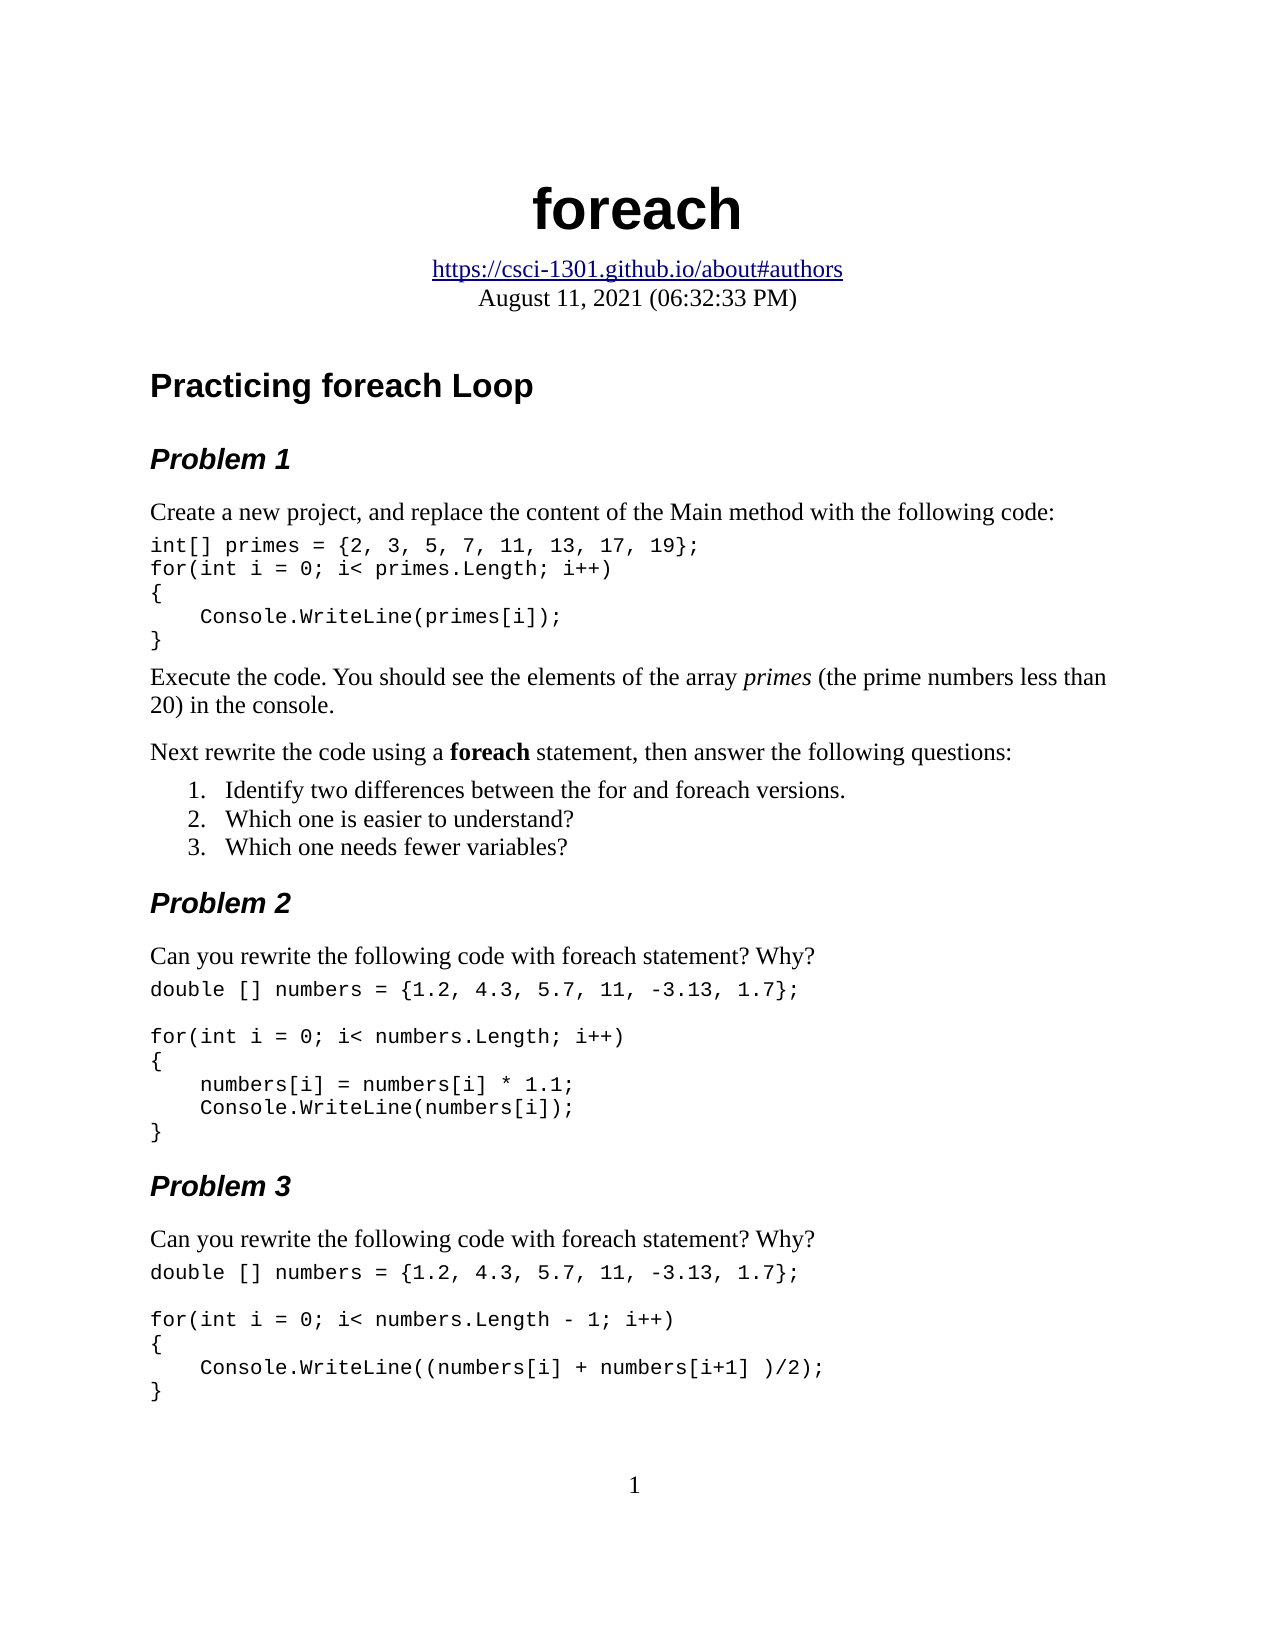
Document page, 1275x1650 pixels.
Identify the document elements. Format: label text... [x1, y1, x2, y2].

subtitle Problem 1 [150, 442, 1125, 476]
text } [150, 629, 1125, 653]
text { [150, 1333, 1125, 1357]
text { [150, 582, 1125, 606]
text for(int i = 0; i< primes.Length; i++) [150, 558, 1125, 582]
text Create a new project, and replace the content of the Main method with the following code: [150, 497, 1125, 526]
text Execute the code. You should see the elements of the array primes (the prime numbers less than 20) in the console. [150, 662, 1125, 719]
list Which one needs fewer variables? [187, 832, 1125, 861]
text } [150, 1380, 1125, 1404]
subtitle Problem 2 [150, 886, 1125, 920]
text https://csci-1301.github.io/about#authors [150, 254, 1125, 283]
text Console.WriteLine(primes[i]); [150, 606, 1125, 629]
text Can you rewrite the following code with foreach statement? Why? [150, 941, 1125, 970]
subtitle Practicing foreach Loop [150, 366, 1125, 404]
subtitle Problem 3 [150, 1169, 1125, 1203]
text { [150, 1050, 1125, 1073]
text for(int i = 0; i< numbers.Length; i++) [150, 1026, 1125, 1050]
text August 11, 2021 (06:32:33 PM) [150, 283, 1125, 312]
list Which one is easier to understand? [187, 804, 1125, 832]
text Console.WriteLine(numbers[i]); [150, 1097, 1125, 1121]
text double [] numbers = {1.2, 4.3, 5.7, 11, -3.13, 1.7}; [150, 1262, 1125, 1286]
list Identify two differences between the for and foreach versions. [187, 775, 1125, 804]
title foreach [150, 175, 1125, 242]
text } [150, 1121, 1125, 1144]
text Next rewrite the code using a foreach statement, then answer the following questions: [150, 737, 1125, 766]
text int[] primes = {2, 3, 5, 7, 11, 13, 17, 19}; [150, 535, 1125, 558]
text double [] numbers = {1.2, 4.3, 5.7, 11, -3.13, 1.7}; [150, 979, 1125, 1003]
text numbers[i] = numbers[i] * 1.1; [150, 1073, 1125, 1097]
text Console.WriteLine((numbers[i] + numbers[i+1] )/2); [150, 1357, 1125, 1380]
text Can you rewrite the following code with foreach statement? Why? [150, 1224, 1125, 1253]
text for(int i = 0; i< numbers.Length - 1; i++) [150, 1309, 1125, 1333]
